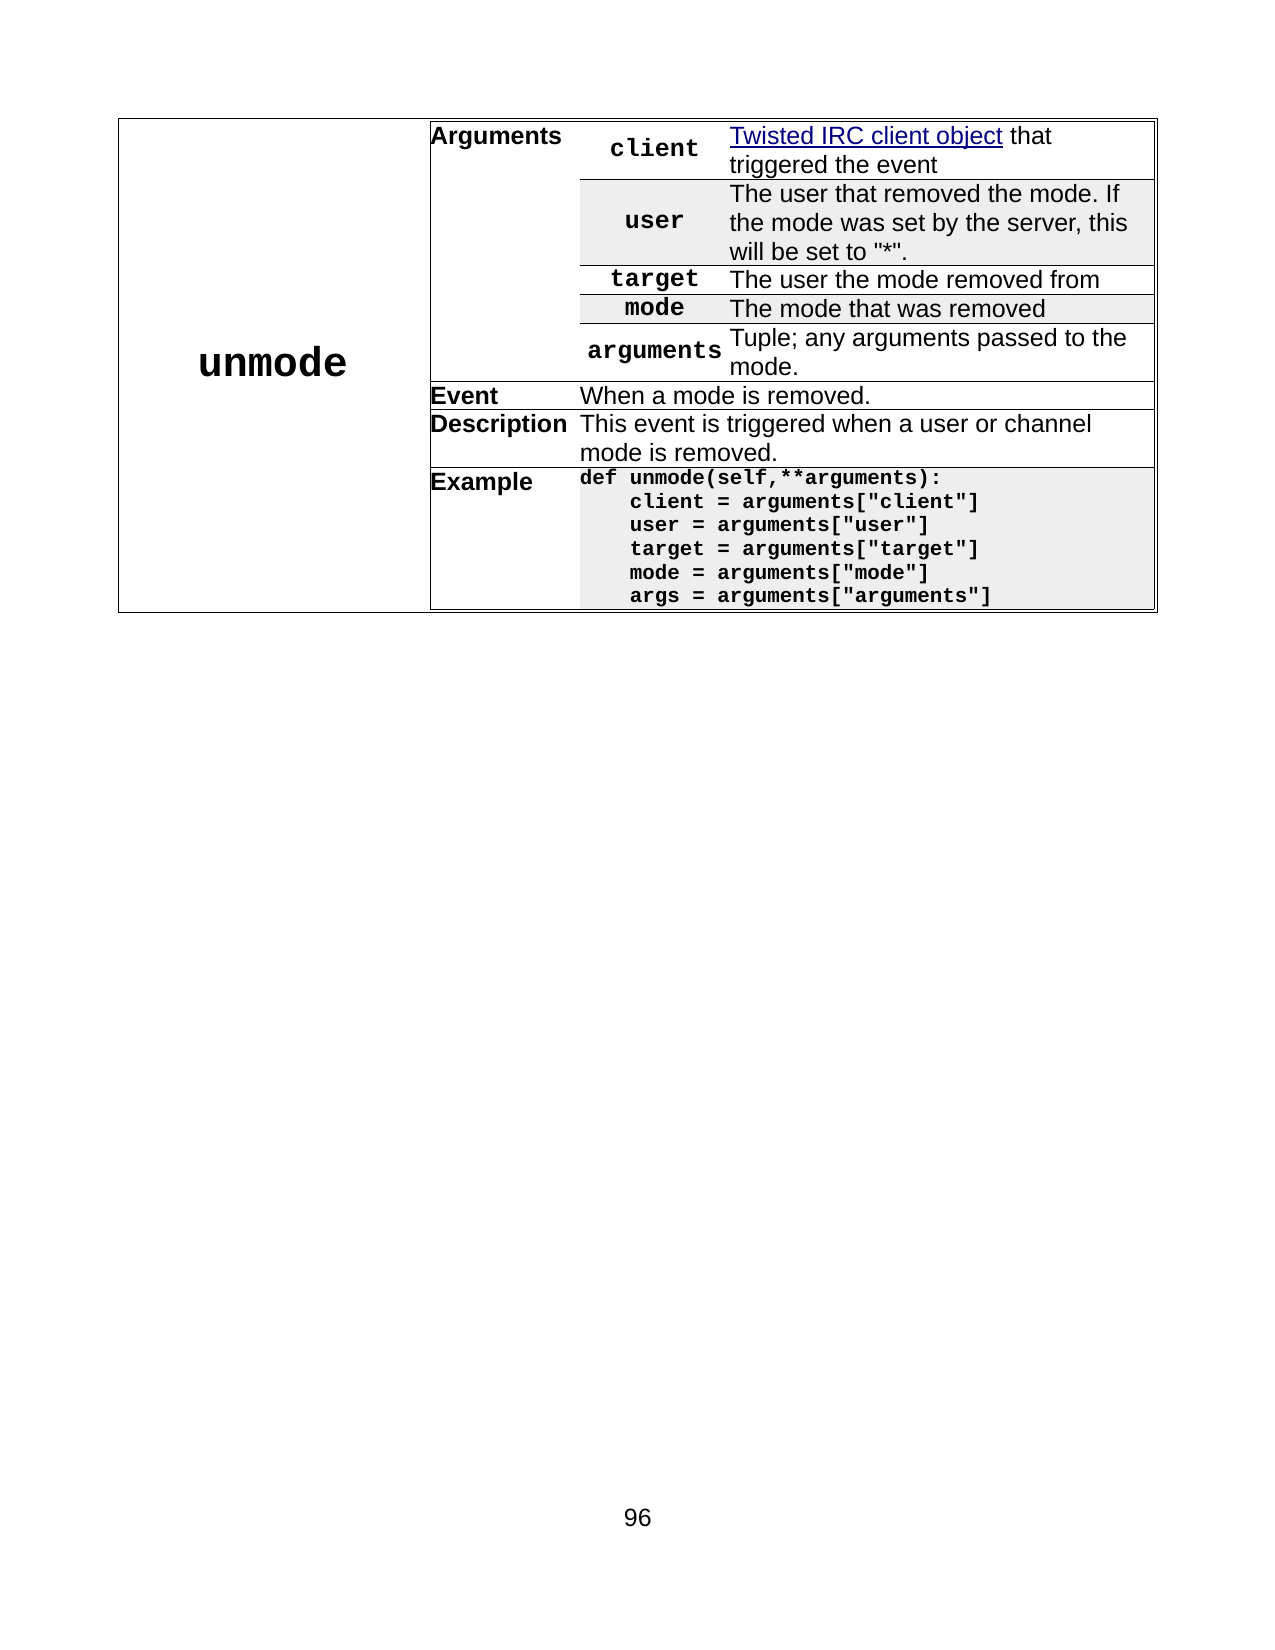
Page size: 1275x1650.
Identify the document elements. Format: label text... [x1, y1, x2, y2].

table_cell The user the mode removed from [729, 266, 1154, 294]
table_cell def unmode(self,**arguments): client = arguments["client"] user = arguments["user"] target = arguments["target"] mode = arguments["mode"] args = arguments["arguments"] [580, 468, 1154, 609]
table_cell The mode that was removed [729, 295, 1154, 323]
table_cell mode [580, 295, 729, 323]
table_cell Event [431, 382, 579, 409]
table_header Arguments [431, 122, 579, 381]
table_cell Description [431, 410, 579, 467]
table_header [427, 119, 1157, 612]
table_cell Example [431, 468, 579, 609]
table_header client [580, 122, 729, 179]
table_cell arguments [580, 324, 729, 381]
table_cell When a mode is removed. [580, 382, 1154, 409]
table_cell The user that removed the mode. If the mode was set by the server, this will be set to "*". [729, 180, 1154, 265]
table_header unmode [119, 119, 427, 612]
table_cell target [580, 266, 729, 294]
table_cell This event is triggered when a user or channel mode is removed. [580, 410, 1154, 467]
table_cell user [580, 180, 729, 265]
table_header Twisted IRC client object that triggered the event [729, 122, 1154, 179]
table_cell Tuple; any arguments passed to the mode. [729, 324, 1154, 381]
